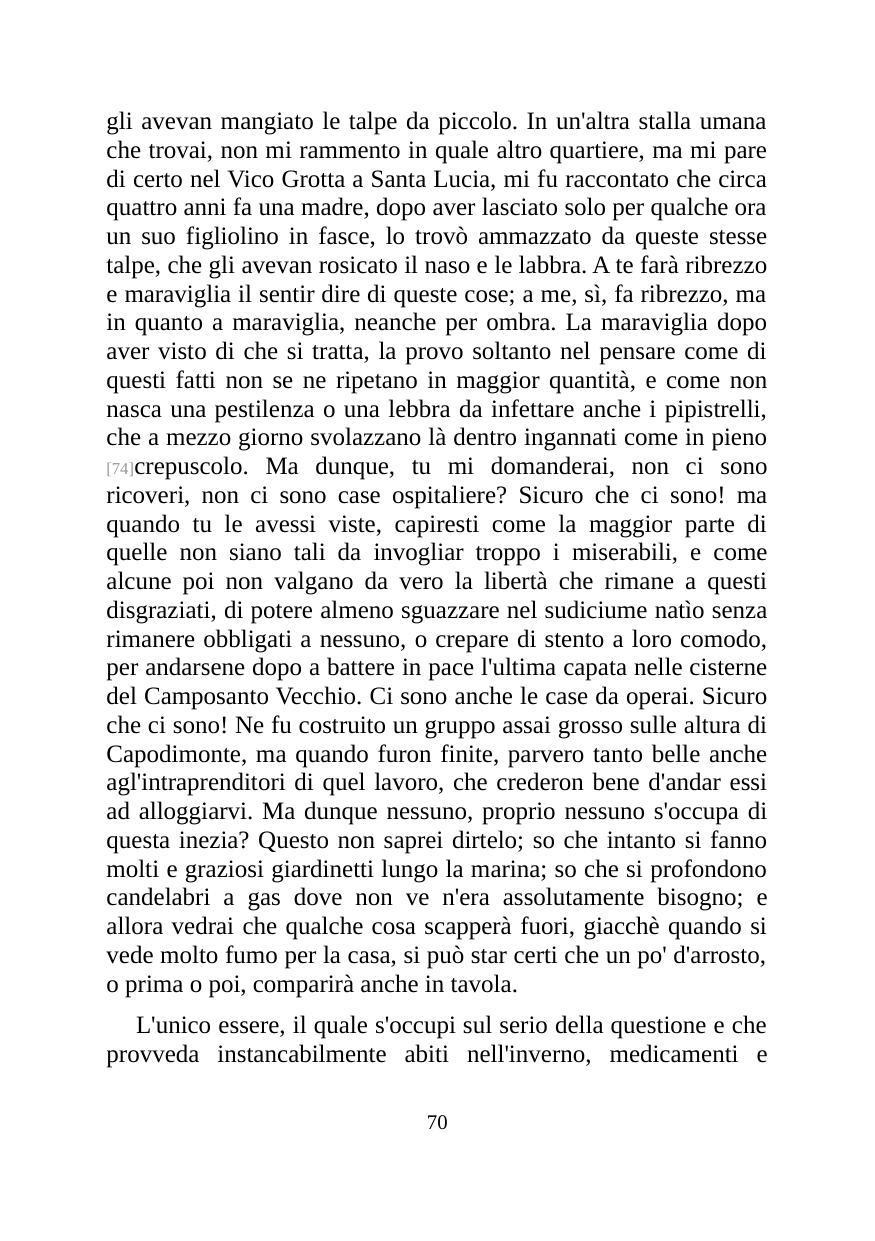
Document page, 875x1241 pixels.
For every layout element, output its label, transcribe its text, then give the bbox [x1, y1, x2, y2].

text gli avevan mangiato le talpe da piccolo. In un'altra stalla umana che trovai, non mi rammento in quale altro quartiere, ma mi pare di certo nel Vico Grotta a Santa Lucia, mi fu raccontato che circa quattro anni fa una madre, dopo aver lasciato solo per qualche ora un suo figliolino in fasce, lo trovò ammazzato da queste stesse talpe, che gli avevan rosicato il naso e le labbra. A te farà ribrezzo e maraviglia il sentir dire di queste cose; a me, sì, fa ribrezzo, ma in quanto a maraviglia, neanche per ombra. La maraviglia dopo aver visto di che si tratta, la provo soltanto nel pensare come di questi fatti non se ne ripetano in maggior quantità, e come non nasca una pestilenza o una lebbra da infettare anche i pipistrelli, che a mezzo giorno svolazzano là dentro ingannati come in pieno [74]crepuscolo. Ma dunque, tu mi domanderai, non ci sono ricoveri, non ci sono case ospitaliere? Sicuro che ci sono! ma quando tu le avessi viste, capiresti come la maggior parte di quelle non siano tali da invogliar troppo i miserabili, e come alcune poi non valgano da vero la libertà che rimane a questi disgraziati, di potere almeno sguazzare nel sudiciume natìo senza rimanere obbligati a nessuno, o crepare di stento a loro comodo, per andarsene dopo a battere in pace l'ultima capata nelle cisterne del Camposanto Vecchio. Ci sono anche le case da operai. Sicuro che ci sono! Ne fu costruito un gruppo assai grosso sulle altura di Capodimonte, ma quando furon finite, parvero tanto belle anche agl'intraprenditori di quel lavoro, che crederon bene d'andar essi ad alloggiarvi. Ma dunque nessuno, proprio nessuno s'occupa di questa inezia? Questo non saprei dirtelo; so che intanto si fanno molti e graziosi giardinetti lungo la marina; so che si profondono candelabri a gas dove non ve n'era assolutamente bisogno; e allora vedrai che qualche cosa scapperà fuori, giacchè quando si vede molto fumo per la casa, si può star certi che un po' d'arrosto, o prima o poi, comparirà anche in tavola. [106, 106, 768, 997]
text L'unico essere, il quale s'occupi sul serio della questione e che provveda instancabilmente abiti nell'inverno, medicamenti e [106, 1010, 768, 1067]
